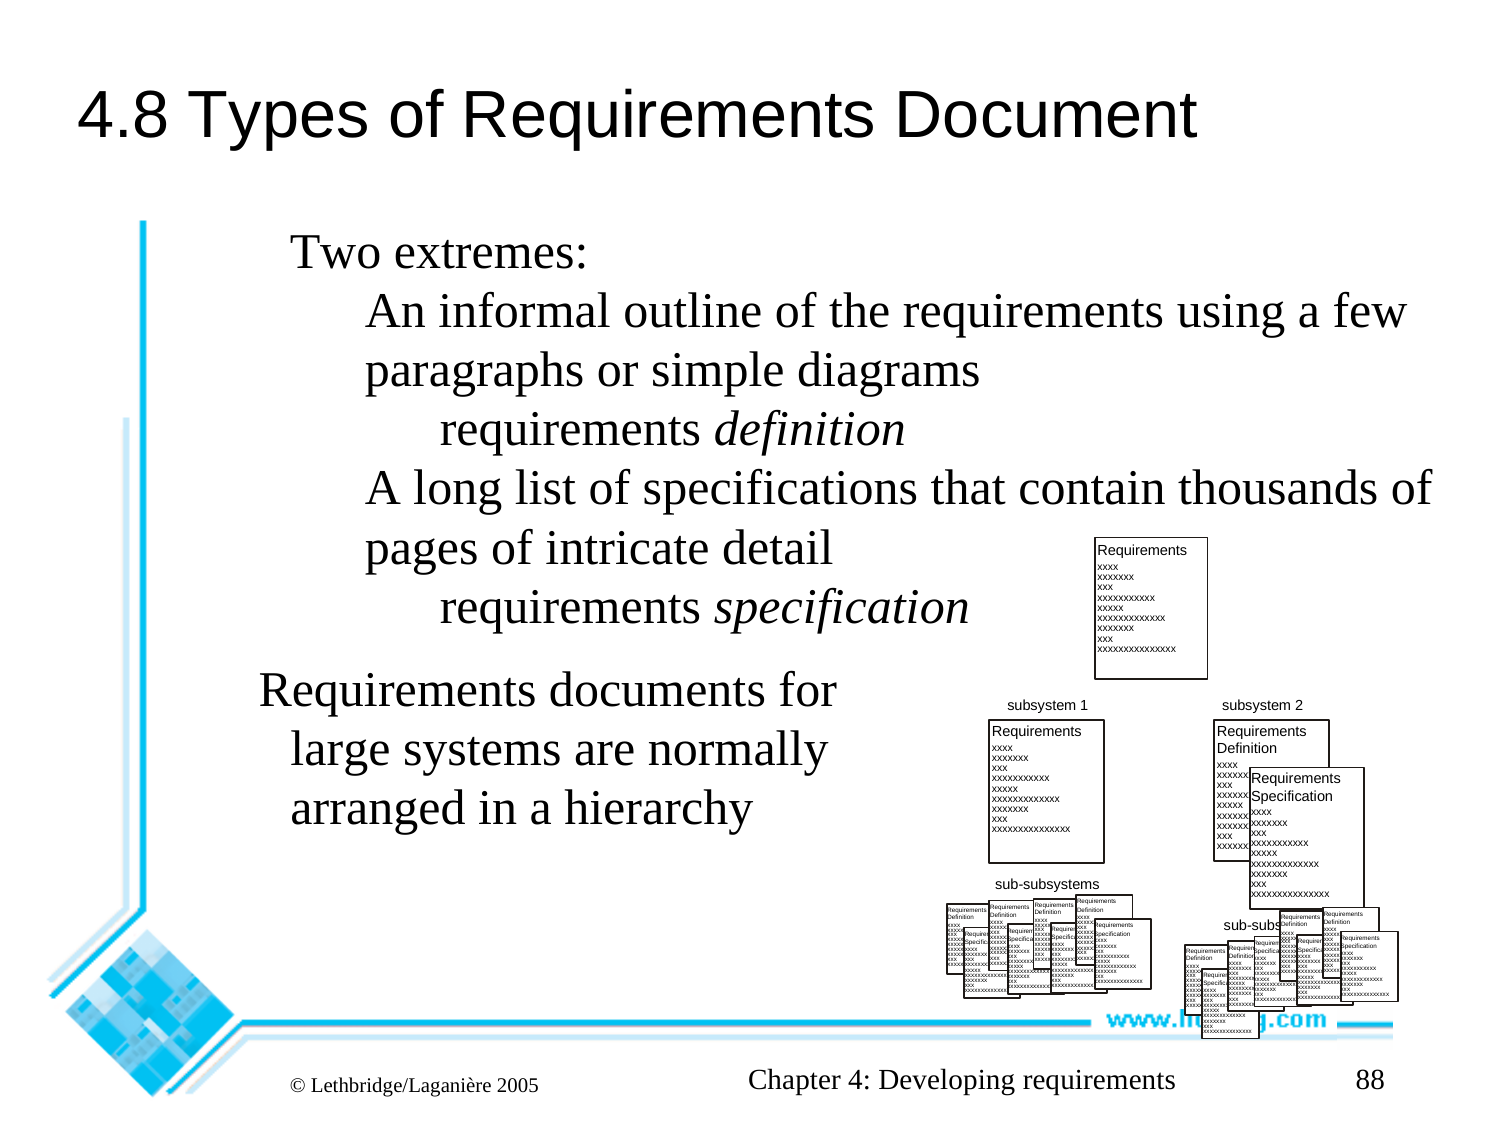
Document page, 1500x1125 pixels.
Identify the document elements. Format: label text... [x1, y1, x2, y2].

text_box Definition [1077, 906, 1109, 914]
text_box xxx [1007, 977, 1020, 983]
text_box xxxxxxxxxxxxxxx [1340, 990, 1404, 998]
text_box xxxxx [1228, 979, 1250, 984]
text_box xxx [1251, 877, 1270, 887]
text_box xxxxxxxxxxxxxxx [1251, 887, 1345, 901]
text_box xxxx [1216, 758, 1242, 768]
text_box xxxxxxxxxxxxxxx [1228, 1000, 1292, 1008]
text_box xxx [1007, 952, 1020, 957]
text_box xxx [991, 812, 1011, 822]
text_box xxx [1323, 961, 1337, 966]
text_box xxxx [1340, 949, 1358, 954]
text_box xxx [1216, 829, 1236, 839]
text_box xxxx [1077, 913, 1094, 918]
text_box xxxxxxx [1216, 768, 1249, 781]
text_box xxxxxxx [1297, 983, 1328, 991]
text_box xxxxxxx [1007, 972, 1037, 981]
text_box xxxxxxxxxxxxxxx [1216, 839, 1249, 853]
text_box xxxxxxxxxxxxx [1216, 809, 1249, 819]
text_box xxx [990, 954, 1003, 959]
text_box xxxxx [1323, 945, 1340, 951]
text_box xxxxxxx [1251, 816, 1295, 829]
text_box xxx [1051, 976, 1064, 981]
text_box xxxxxxxxxxxxxxx [964, 986, 1007, 994]
text_box Requirements [1323, 910, 1368, 918]
text_box xxxxxxx [1253, 959, 1279, 968]
text_box xxxxxxx [964, 950, 989, 959]
text_box xxxxxxx [1340, 954, 1370, 963]
text_box sub-subsystems [1223, 916, 1279, 935]
text_box xxxxxxx [1051, 945, 1075, 954]
text_box xxx [991, 761, 1011, 771]
text_box xxxxxxxxxxxxxxx [1203, 1027, 1266, 1035]
text_box xxxxxxx [991, 802, 1036, 815]
text_box xxxx [1203, 986, 1221, 991]
text_box Specification [1094, 930, 1138, 938]
text_box Specification [1340, 942, 1385, 951]
text_box xxx [990, 928, 1003, 933]
text_box xxxxx [1297, 973, 1319, 978]
text_box xxxxxxxxxxxxx [1203, 1011, 1258, 1020]
text_box Definition [990, 911, 1022, 920]
text_box xxx [1203, 996, 1216, 1001]
text_box xxx [964, 981, 978, 986]
text_box xxxxxxx [1094, 967, 1124, 976]
text_box sub-subsystems [995, 875, 1108, 894]
text_box xxxxx [1094, 957, 1116, 962]
text_box xxxxx [964, 966, 986, 971]
text_box xxx [1186, 996, 1199, 1001]
text_box xxx [1034, 950, 1048, 955]
text_box xxxx [1034, 916, 1052, 921]
picture [35, 209, 1393, 1099]
text_box [946, 894, 1152, 998]
text_box xxx [1253, 990, 1267, 995]
text_box xxx [1203, 1022, 1216, 1027]
text_box xxxxxxx [1297, 957, 1322, 966]
text_box Requirements [1251, 770, 1345, 788]
text_box xxx [1094, 972, 1107, 977]
text_box xxxxxxxxxxxxxxx [991, 822, 1086, 836]
text_box Requirements [1186, 947, 1227, 955]
text_box xxxx [1228, 959, 1246, 964]
text_box xxxx [990, 918, 1008, 923]
text_box xxxxxxx [1340, 979, 1370, 988]
text_box xxxxxxxxxxx [1216, 788, 1249, 798]
text_box xxxx [947, 921, 965, 926]
text_box xxxxxxxxxxxxx [1253, 979, 1296, 988]
text_box xxxxxxxxxxx [1253, 969, 1279, 978]
text_box [1311, 986, 1340, 993]
text_box xxxxxxx [1323, 930, 1353, 939]
text_box xxxx [1251, 805, 1277, 816]
text_box [1325, 1050, 1401, 1125]
text_box xxxx [1186, 962, 1203, 967]
text_box xxxx [991, 741, 1017, 751]
text_box xxxxxxxxxxxxx [991, 792, 1074, 805]
text_box xxx [1077, 948, 1090, 954]
text_box xxxxxxx [1228, 964, 1253, 972]
text_box xxxxxxxxxxx [1094, 952, 1141, 960]
text_box xxx [1251, 826, 1270, 836]
text_box xxxxxxxxxxxxx [1094, 962, 1149, 971]
text_box Definition [1216, 741, 1282, 757]
text_box xxx [1094, 947, 1107, 952]
text_box xxx [1034, 925, 1048, 930]
text_box Specification [1251, 787, 1341, 805]
text_box [990, 741, 1103, 862]
text_box xxx [1186, 971, 1199, 976]
text_box xxxx [1323, 925, 1341, 930]
text_box Definition [1186, 954, 1218, 962]
text_box xxxxx [1340, 969, 1362, 975]
text_box Two extremes: An informal outline of the requirements using a few paragraphs or simple diagrams requirements definition A long list of specifications that contain thousands of pages of intricate detail requirements specification [200, 212, 1450, 741]
text_box Requirements [947, 906, 989, 914]
text_box xxx [1228, 994, 1242, 1000]
text_box xxxx [1094, 936, 1111, 942]
text_box Chapter 4: Developing requirements [624, 1050, 1300, 1125]
text_box xxx [1051, 950, 1064, 955]
text_box xxxxxxxxxxx [1251, 836, 1320, 849]
text_box xxxxxxx [1216, 819, 1249, 832]
text_box xxxxxxxxxxxxx [1340, 975, 1395, 983]
text_box xxxx [1253, 954, 1271, 959]
text_box Definition [1034, 908, 1066, 916]
text_box xxxxxxxxxxxxxxx [1253, 995, 1296, 1003]
text_box xxx [1280, 937, 1294, 942]
text_box xxxxxxxxxxxxxxx [1007, 983, 1050, 991]
text_box Requirements [1094, 921, 1138, 930]
text_box xxxxxxx [990, 948, 1007, 957]
text_box xxx [1216, 778, 1236, 788]
text_box Definition [947, 913, 979, 921]
text_box Definition [1280, 920, 1313, 929]
text_box xxx [964, 955, 978, 960]
text_box Requirements [990, 903, 1033, 911]
text_box xxxxxxx [1051, 971, 1081, 979]
text_box xxxxxxxxxxxxx [964, 971, 1007, 979]
text_box Requirements [1340, 934, 1385, 942]
text_box xxxxxxxxxxxxx [1251, 856, 1333, 870]
text_box [1064, 974, 1094, 981]
text_box xxxxxxxxxxxxxxx [1094, 977, 1157, 986]
text_box xxxx [1051, 940, 1069, 945]
text_box xxxxxxxxxxxxx [1297, 978, 1340, 986]
text_box xxxxxxx [1094, 942, 1124, 950]
text_box xxxxxxxxxxx [964, 960, 989, 969]
text_box xxxxxxxxxxxxx [1051, 966, 1094, 974]
text_box Requirements [1077, 897, 1121, 906]
text_box xxxxx [1203, 1006, 1225, 1011]
text_box xxx [1253, 964, 1267, 969]
text_box xxxx [1280, 928, 1298, 934]
text_box xxxxxxxxxxx [991, 771, 1061, 785]
text_box xxx [1297, 988, 1311, 993]
text_box xxx [947, 955, 961, 960]
text_box xxxxxxx [1228, 989, 1253, 998]
text_box xxxxx [1251, 846, 1283, 856]
text_box xxxxx [1051, 960, 1073, 966]
text_box [1185, 941, 1285, 1039]
text_box xxxxxxx [1077, 943, 1094, 952]
text_box Requirements [1280, 913, 1322, 922]
title 4.8 Types of Requirements Document [62, 37, 1413, 188]
text_box xxxxxxx [964, 976, 994, 984]
text_box xxxxxxx [991, 751, 1036, 764]
text_box xxx [1077, 923, 1090, 928]
text_box xxxxxxxxxxxxxxx [1051, 981, 1094, 989]
text_box xxx [1340, 959, 1354, 964]
text_box xxxx [964, 945, 982, 950]
text_box Requirements [1034, 901, 1075, 909]
text_box xxxxx [1216, 798, 1249, 809]
text_box [1213, 741, 1398, 1007]
text_box xxxx [1297, 952, 1315, 957]
list Requirements documents for large systems are normally arranged in a hierarchy [212, 741, 913, 988]
text_box xxxx [1007, 942, 1024, 947]
text_box xxxxx [1007, 962, 1029, 967]
text_box xxxxxxx [1280, 957, 1296, 966]
text_box xxxxxxx [1203, 991, 1227, 1000]
text_box xxxxxxx [1251, 867, 1295, 880]
text_box xxx [1340, 985, 1354, 990]
text_box xxxxxxxxxxx [1297, 967, 1322, 976]
text_box xxxxxxx [1253, 985, 1283, 993]
text_box xxx [1228, 969, 1242, 974]
text_box Definition [1228, 952, 1253, 961]
text_box xxxxxxxxxxx [1340, 964, 1387, 973]
text_box xxxxxxx [1203, 1017, 1233, 1025]
text_box xxxxxxxxxxxxxxx [1297, 993, 1341, 1002]
text_box xxxxxxx [1007, 947, 1033, 955]
text_box © Lethbridge/Laganière 2005 [275, 1062, 601, 1125]
text_box xxx [947, 930, 961, 935]
text_box xxxxx [991, 782, 1024, 792]
text_box Definition [1323, 918, 1355, 927]
text_box xxx [1323, 935, 1337, 940]
text_box xxxxxxxxxxx [1007, 957, 1033, 966]
